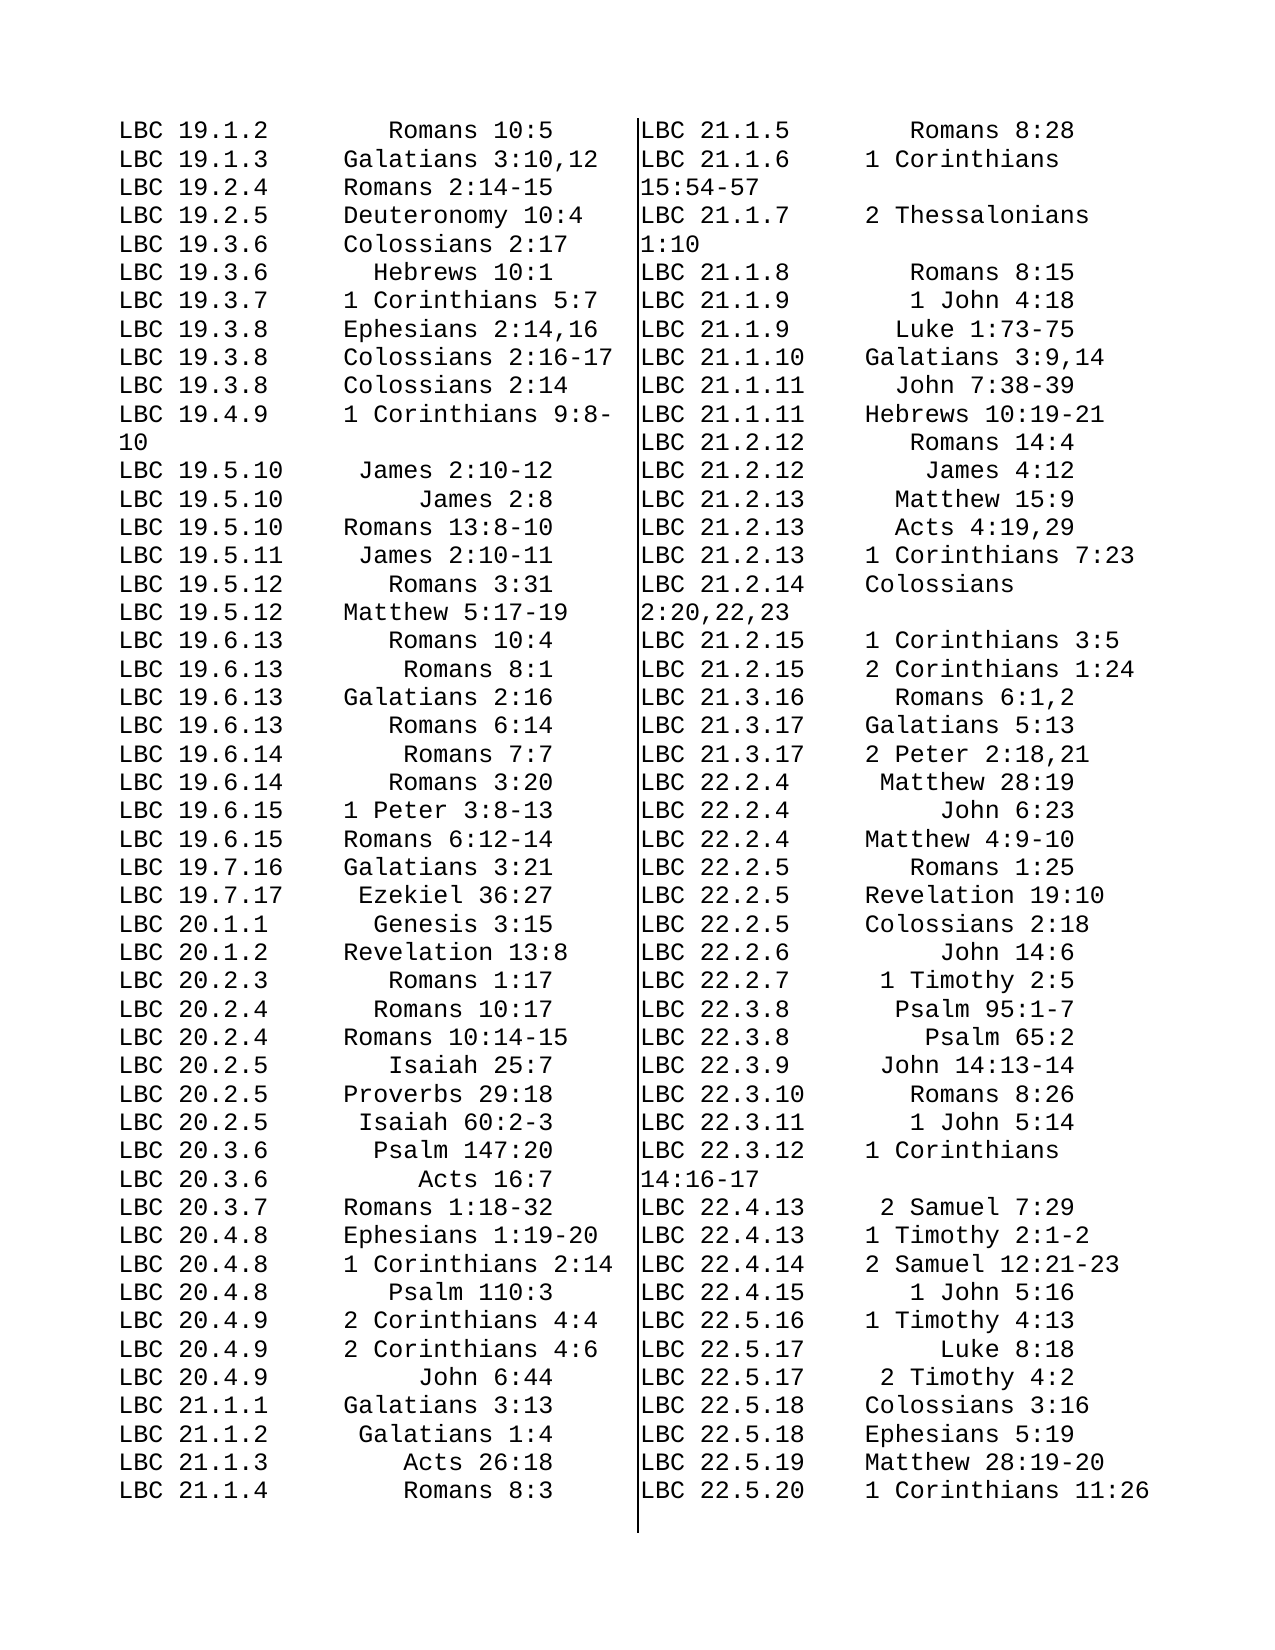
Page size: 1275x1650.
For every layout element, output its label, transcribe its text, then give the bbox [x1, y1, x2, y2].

text LBC 20.2.3 Romans 1:17 [118, 968, 635, 996]
text LBC 22.3.9 John 14:13-14 [640, 1053, 1157, 1081]
text LBC 19.6.13 Romans 6:14 [118, 713, 635, 741]
text LBC 19.7.16 Galatians 3:21 [118, 855, 635, 883]
text LBC 21.3.16 Romans 6:1,2 [640, 685, 1157, 713]
text LBC 20.2.5 Proverbs 29:18 [118, 1081, 635, 1110]
text LBC 22.2.5 Romans 1:25 [640, 855, 1157, 883]
text LBC 19.5.12 Romans 3:31 [118, 571, 635, 600]
text LBC 19.6.14 Romans 3:20 [118, 770, 635, 798]
text LBC 19.7.17 Ezekiel 36:27 [118, 883, 635, 911]
text LBC 20.2.5 Isaiah 60:2-3 [118, 1110, 635, 1138]
text LBC 20.4.9 2 Corinthians 4:4 [118, 1308, 635, 1336]
text LBC 19.6.15 Romans 6:12-14 [118, 826, 635, 855]
text LBC 19.5.10 James 2:10-12 [118, 458, 635, 486]
text LBC 21.1.6 1 Corinthians 15:54-57 [640, 146, 1157, 203]
text LBC 21.1.11 Hebrews 10:19-21 [640, 401, 1157, 430]
text LBC 19.5.11 James 2:10-11 [118, 543, 635, 571]
text LBC 21.1.7 2 Thessalonians 1:10 [640, 203, 1157, 260]
text LBC 22.2.4 Matthew 28:19 [640, 770, 1157, 798]
text LBC 21.2.12 Romans 14:4 [640, 430, 1157, 458]
text LBC 20.4.9 John 6:44 [118, 1365, 635, 1393]
text LBC 19.3.6 Hebrews 10:1 [118, 260, 635, 288]
text LBC 22.2.4 Matthew 4:9-10 [640, 826, 1157, 855]
text LBC 20.3.7 Romans 1:18-32 [118, 1195, 635, 1223]
text LBC 19.4.9 1 Corinthians 9:8-10 [118, 401, 635, 458]
text LBC 19.2.4 Romans 2:14-15 [118, 175, 635, 203]
text LBC 20.2.4 Romans 10:14-15 [118, 1025, 635, 1053]
text LBC 22.3.8 Psalm 65:2 [640, 1025, 1157, 1053]
text LBC 22.4.13 2 Samuel 7:29 [640, 1195, 1157, 1223]
text LBC 22.4.14 2 Samuel 12:21-23 [640, 1251, 1157, 1280]
text LBC 21.1.4 Romans 8:3 [118, 1478, 635, 1506]
text LBC 20.2.4 Romans 10:17 [118, 996, 635, 1025]
text LBC 20.4.8 1 Corinthians 2:14 [118, 1251, 635, 1280]
text LBC 22.2.5 Revelation 19:10 [640, 883, 1157, 911]
text LBC 19.3.8 Colossians 2:14 [118, 373, 635, 401]
text LBC 19.2.5 Deuteronomy 10:4 [118, 203, 635, 231]
text LBC 19.6.13 Romans 8:1 [118, 656, 635, 685]
text LBC 21.1.3 Acts 26:18 [118, 1450, 635, 1478]
text LBC 19.6.13 Romans 10:4 [118, 628, 635, 656]
text LBC 19.6.13 Galatians 2:16 [118, 685, 635, 713]
text LBC 22.2.4 John 6:23 [640, 798, 1157, 826]
text LBC 21.1.1 Galatians 3:13 [118, 1393, 635, 1421]
text LBC 21.2.13 Acts 4:19,29 [640, 515, 1157, 543]
text LBC 19.1.2 Romans 10:5 [118, 118, 635, 146]
text LBC 21.3.17 2 Peter 2:18,21 [640, 741, 1157, 770]
text LBC 22.3.10 Romans 8:26 [640, 1081, 1157, 1110]
text LBC 20.4.8 Psalm 110:3 [118, 1280, 635, 1308]
text LBC 21.1.9 1 John 4:18 [640, 288, 1157, 316]
text LBC 22.5.20 1 Corinthians 11:26 [640, 1478, 1157, 1506]
text LBC 21.2.13 Matthew 15:9 [640, 486, 1157, 515]
text LBC 22.5.16 1 Timothy 4:13 [640, 1308, 1157, 1336]
text LBC 21.2.12 James 4:12 [640, 458, 1157, 486]
text LBC 22.5.17 2 Timothy 4:2 [640, 1365, 1157, 1393]
text LBC 21.1.2 Galatians 1:4 [118, 1421, 635, 1450]
text LBC 20.1.1 Genesis 3:15 [118, 911, 635, 940]
text LBC 21.2.14 Colossians 2:20,22,23 [640, 571, 1157, 628]
text LBC 21.1.5 Romans 8:28 [640, 118, 1157, 146]
text LBC 19.6.14 Romans 7:7 [118, 741, 635, 770]
text LBC 21.2.13 1 Corinthians 7:23 [640, 543, 1157, 571]
text LBC 19.5.10 Romans 13:8-10 [118, 515, 635, 543]
text LBC 19.3.8 Ephesians 2:14,16 [118, 316, 635, 345]
text LBC 20.3.6 Psalm 147:20 [118, 1138, 635, 1166]
text LBC 19.3.8 Colossians 2:16-17 [118, 345, 635, 373]
text LBC 21.3.17 Galatians 5:13 [640, 713, 1157, 741]
text LBC 21.1.8 Romans 8:15 [640, 260, 1157, 288]
text LBC 21.2.15 2 Corinthians 1:24 [640, 656, 1157, 685]
text LBC 19.5.10 James 2:8 [118, 486, 635, 515]
text LBC 21.1.10 Galatians 3:9,14 [640, 345, 1157, 373]
text LBC 22.5.18 Colossians 3:16 [640, 1393, 1157, 1421]
text LBC 22.3.11 1 John 5:14 [640, 1110, 1157, 1138]
text LBC 22.5.17 Luke 8:18 [640, 1336, 1157, 1365]
text LBC 20.2.5 Isaiah 25:7 [118, 1053, 635, 1081]
text LBC 22.3.8 Psalm 95:1-7 [640, 996, 1157, 1025]
text LBC 21.2.15 1 Corinthians 3:5 [640, 628, 1157, 656]
text LBC 22.4.15 1 John 5:16 [640, 1280, 1157, 1308]
text LBC 22.5.18 Ephesians 5:19 [640, 1421, 1157, 1450]
text LBC 22.2.7 1 Timothy 2:5 [640, 968, 1157, 996]
text LBC 19.3.6 Colossians 2:17 [118, 231, 635, 260]
text LBC 19.5.12 Matthew 5:17-19 [118, 600, 635, 628]
text LBC 19.3.7 1 Corinthians 5:7 [118, 288, 635, 316]
text LBC 20.1.2 Revelation 13:8 [118, 940, 635, 968]
text LBC 22.2.5 Colossians 2:18 [640, 911, 1157, 940]
text LBC 22.3.12 1 Corinthians 14:16-17 [640, 1138, 1157, 1195]
text LBC 22.5.19 Matthew 28:19-20 [640, 1450, 1157, 1478]
text LBC 20.4.8 Ephesians 1:19-20 [118, 1223, 635, 1251]
text LBC 19.6.15 1 Peter 3:8-13 [118, 798, 635, 826]
text LBC 20.3.6 Acts 16:7 [118, 1166, 635, 1195]
text LBC 21.1.9 Luke 1:73-75 [640, 316, 1157, 345]
text LBC 22.2.6 John 14:6 [640, 940, 1157, 968]
text LBC 20.4.9 2 Corinthians 4:6 [118, 1336, 635, 1365]
text LBC 21.1.11 John 7:38-39 [640, 373, 1157, 401]
text LBC 22.4.13 1 Timothy 2:1-2 [640, 1223, 1157, 1251]
text LBC 19.1.3 Galatians 3:10,12 [118, 146, 635, 175]
